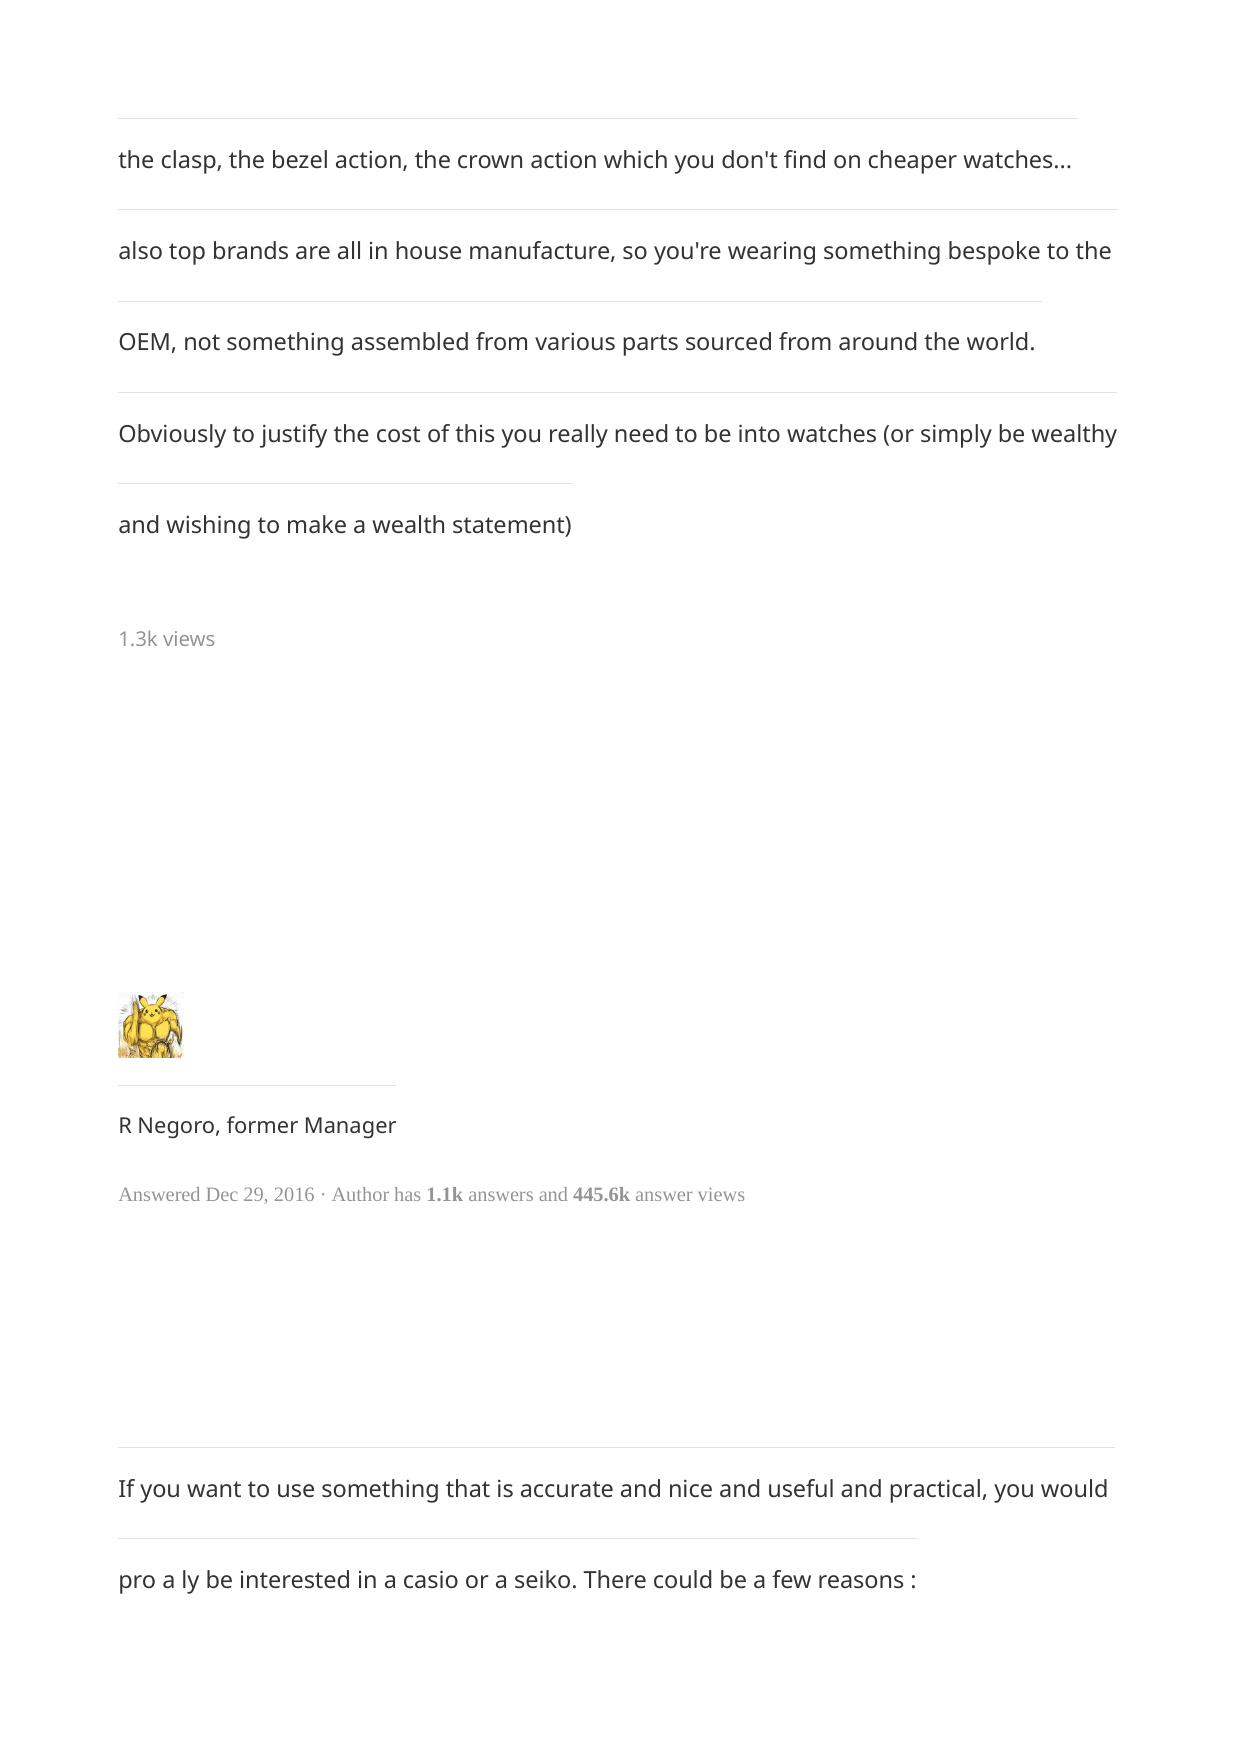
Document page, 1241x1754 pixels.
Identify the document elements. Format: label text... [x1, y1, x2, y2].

text Answered Dec 29, 2016 · Author has 1.1k answers and 445.6k answer views [118, 1183, 1122, 1206]
text the clasp, the bezel action, the crown action which you don't find on cheaper watches... also top brands are all in house manufacture, so you're wearing something bespoke to the OEM, not something assembled from various parts sourced from around the world. Obviously to justify the cost of this you really need to be into watches (or simply be wealthy and wishing to make a wealth statement) [118, 118, 1122, 540]
text If you want to use something that is accurate and nice and useful and practical, you would pro a ly be interested in a casio or a seiko. There could be a few reasons : [118, 1447, 1122, 1595]
text 1.3k views [118, 625, 1122, 652]
text R Negoro, former Manager [118, 1085, 1109, 1140]
picture [118, 992, 184, 1058]
